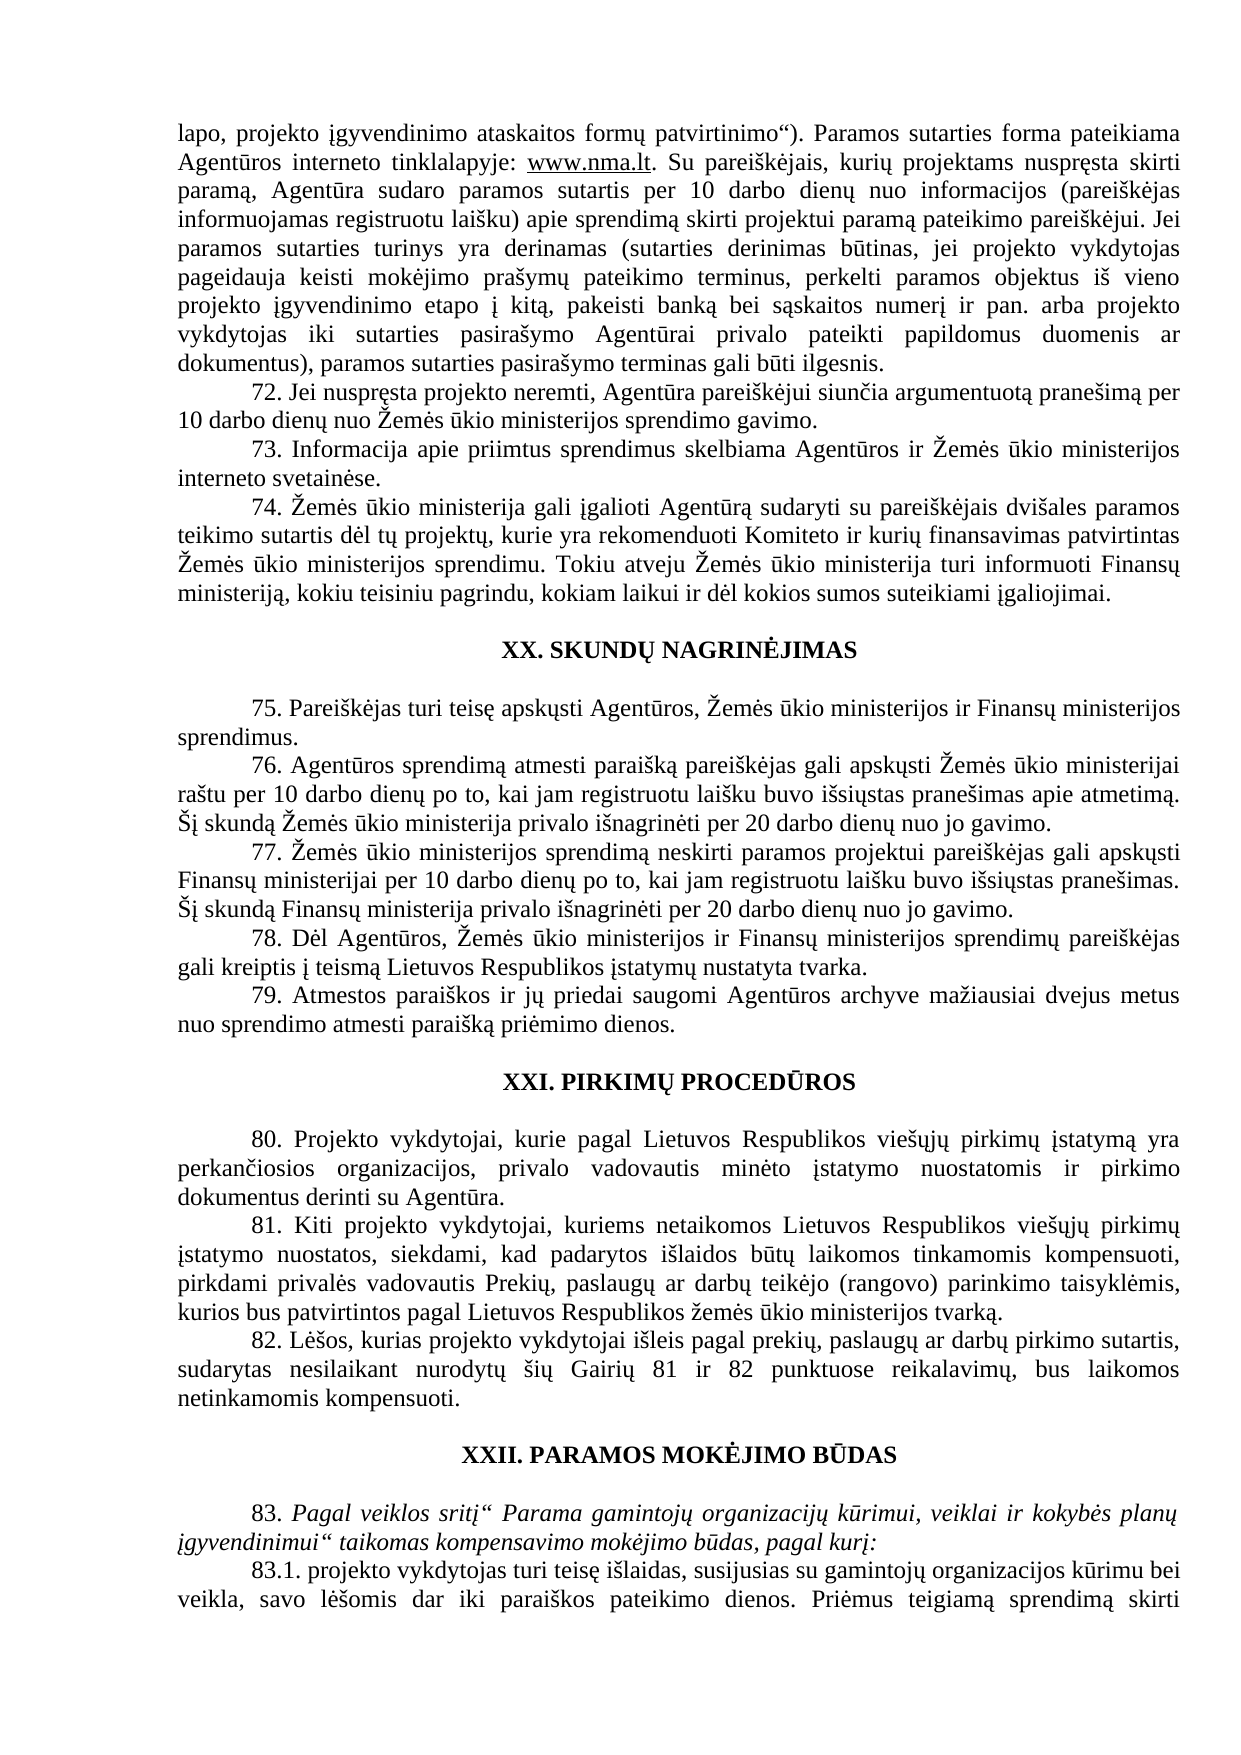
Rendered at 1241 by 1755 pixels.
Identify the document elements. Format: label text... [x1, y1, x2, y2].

text 78. Dėl Agentūros, Žemės ūkio ministerijos ir Finansų ministerijos sprendimų pareiškėjas gali kreiptis į teismą Lietuvos Respublikos įstatymų nustatyta tvarka. [177, 923, 1181, 981]
text 75. Pareiškėjas turi teisę apskųsti Agentūros, Žemės ūkio ministerijos ir Finansų ministerijos sprendimus. [177, 693, 1181, 751]
text 80. Projekto vykdytojai, kurie pagal Lietuvos Respublikos viešųjų pirkimų įstatymą yra perkančiosios organizacijos, privalo vadovautis minėto įstatymo nuostatomis ir pirkimo dokumentus derinti su Agentūra. [177, 1124, 1181, 1211]
text 72. Jei nuspręsta projekto neremti, Agentūra pareiškėjui siunčia argumentuotą pranešimą per 10 darbo dienų nuo Žemės ūkio ministerijos sprendimo gavimo. [177, 377, 1181, 434]
text XX. SKUNDŲ NAGRINĖJIMAS [177, 636, 1181, 664]
text 82. Lėšos, kurias projekto vykdytojai išleis pagal prekių, paslaugų ar darbų pirkimo sutartis, sudarytas nesilaikant nurodytų šių Gairių 81 ir 82 punktuose reikalavimų, bus laikomos netinkamomis kompensuoti. [177, 1326, 1181, 1412]
text 83.1. projekto vykdytojas turi teisę išlaidas, susijusias su gamintojų organizacijos kūrimu bei veikla, savo lėšomis dar iki paraiškos pateikimo dienos. Priėmus teigiamą sprendimą skirti [177, 1556, 1181, 1613]
text 81. Kiti projekto vykdytojai, kuriems netaikomos Lietuvos Respublikos viešųjų pirkimų įstatymo nuostatos, siekdami, kad padarytos išlaidos būtų laikomos tinkamomis kompensuoti, pirkdami privalės vadovautis Prekių, paslaugų ar darbų teikėjo (rangovo) parinkimo taisyklėmis, kurios bus patvirtintos pagal Lietuvos Respublikos žemės ūkio ministerijos tvarką. [177, 1211, 1181, 1326]
text 76. Agentūros sprendimą atmesti paraišką pareiškėjas gali apskųsti Žemės ūkio ministerijai raštu per 10 darbo dienų po to, kai jam registruotu laišku buvo išsiųstas pranešimas apie atmetimą. Šį skundą Žemės ūkio ministerija privalo išnagrinėti per 20 darbo dienų nuo jo gavimo. [177, 751, 1181, 837]
text XXII. PARAMOS MOKĖJIMO BŪDAS [177, 1441, 1181, 1469]
text 83. Pagal veiklos sritį“ Parama gamintojų organizacijų kūrimui, veiklai ir kokybės planų įgyvendinimui“ taikomas kompensavimo mokėjimo būdas, pagal kurį: [177, 1498, 1181, 1556]
text 74. Žemės ūkio ministerija gali įgalioti Agentūrą sudaryti su pareiškėjais dvišales paramos teikimo sutartis dėl tų projektų, kurie yra rekomenduoti Komiteto ir kurių finansavimas patvirtintas Žemės ūkio ministerijos sprendimu. Tokiu atveju Žemės ūkio ministerija turi informuoti Finansų ministeriją, kokiu teisiniu pagrindu, kokiam laikui ir dėl kokios sumos suteikiami įgaliojimai. [177, 492, 1181, 607]
text 79. Atmestos paraiškos ir jų priedai saugomi Agentūros archyve mažiausiai dvejus metus nuo sprendimo atmesti paraišką priėmimo dienos. [177, 981, 1181, 1038]
text lapo, projekto įgyvendinimo ataskaitos formų patvirtinimo“). Paramos sutarties forma pateikiama Agentūros interneto tinklalapyje: www.nma.lt. Su pareiškėjais, kurių projektams nuspręsta skirti paramą, Agentūra sudaro paramos sutartis per 10 darbo dienų nuo informacijos (pareiškėjas informuojamas registruotu laišku) apie sprendimą skirti projektui paramą pateikimo pareiškėjui. Jei paramos sutarties turinys yra derinamas (sutarties derinimas būtinas, jei projekto vykdytojas pageidauja keisti mokėjimo prašymų pateikimo terminus, perkelti paramos objektus iš vieno projekto įgyvendinimo etapo į kitą, pakeisti banką bei sąskaitos numerį ir pan. arba projekto vykdytojas iki sutarties pasirašymo Agentūrai privalo pateikti papildomus duomenis ar dokumentus), paramos sutarties pasirašymo terminas gali būti ilgesnis. [177, 118, 1181, 377]
text 73. Informacija apie priimtus sprendimus skelbiama Agentūros ir Žemės ūkio ministerijos interneto svetainėse. [177, 434, 1181, 492]
text XXI. PIRKIMŲ PROCEDŪROS [177, 1067, 1181, 1096]
text 77. Žemės ūkio ministerijos sprendimą neskirti paramos projektui pareiškėjas gali apskųsti Finansų ministerijai per 10 darbo dienų po to, kai jam registruotu laišku buvo išsiųstas pranešimas. Šį skundą Finansų ministerija privalo išnagrinėti per 20 darbo dienų nuo jo gavimo. [177, 837, 1181, 923]
